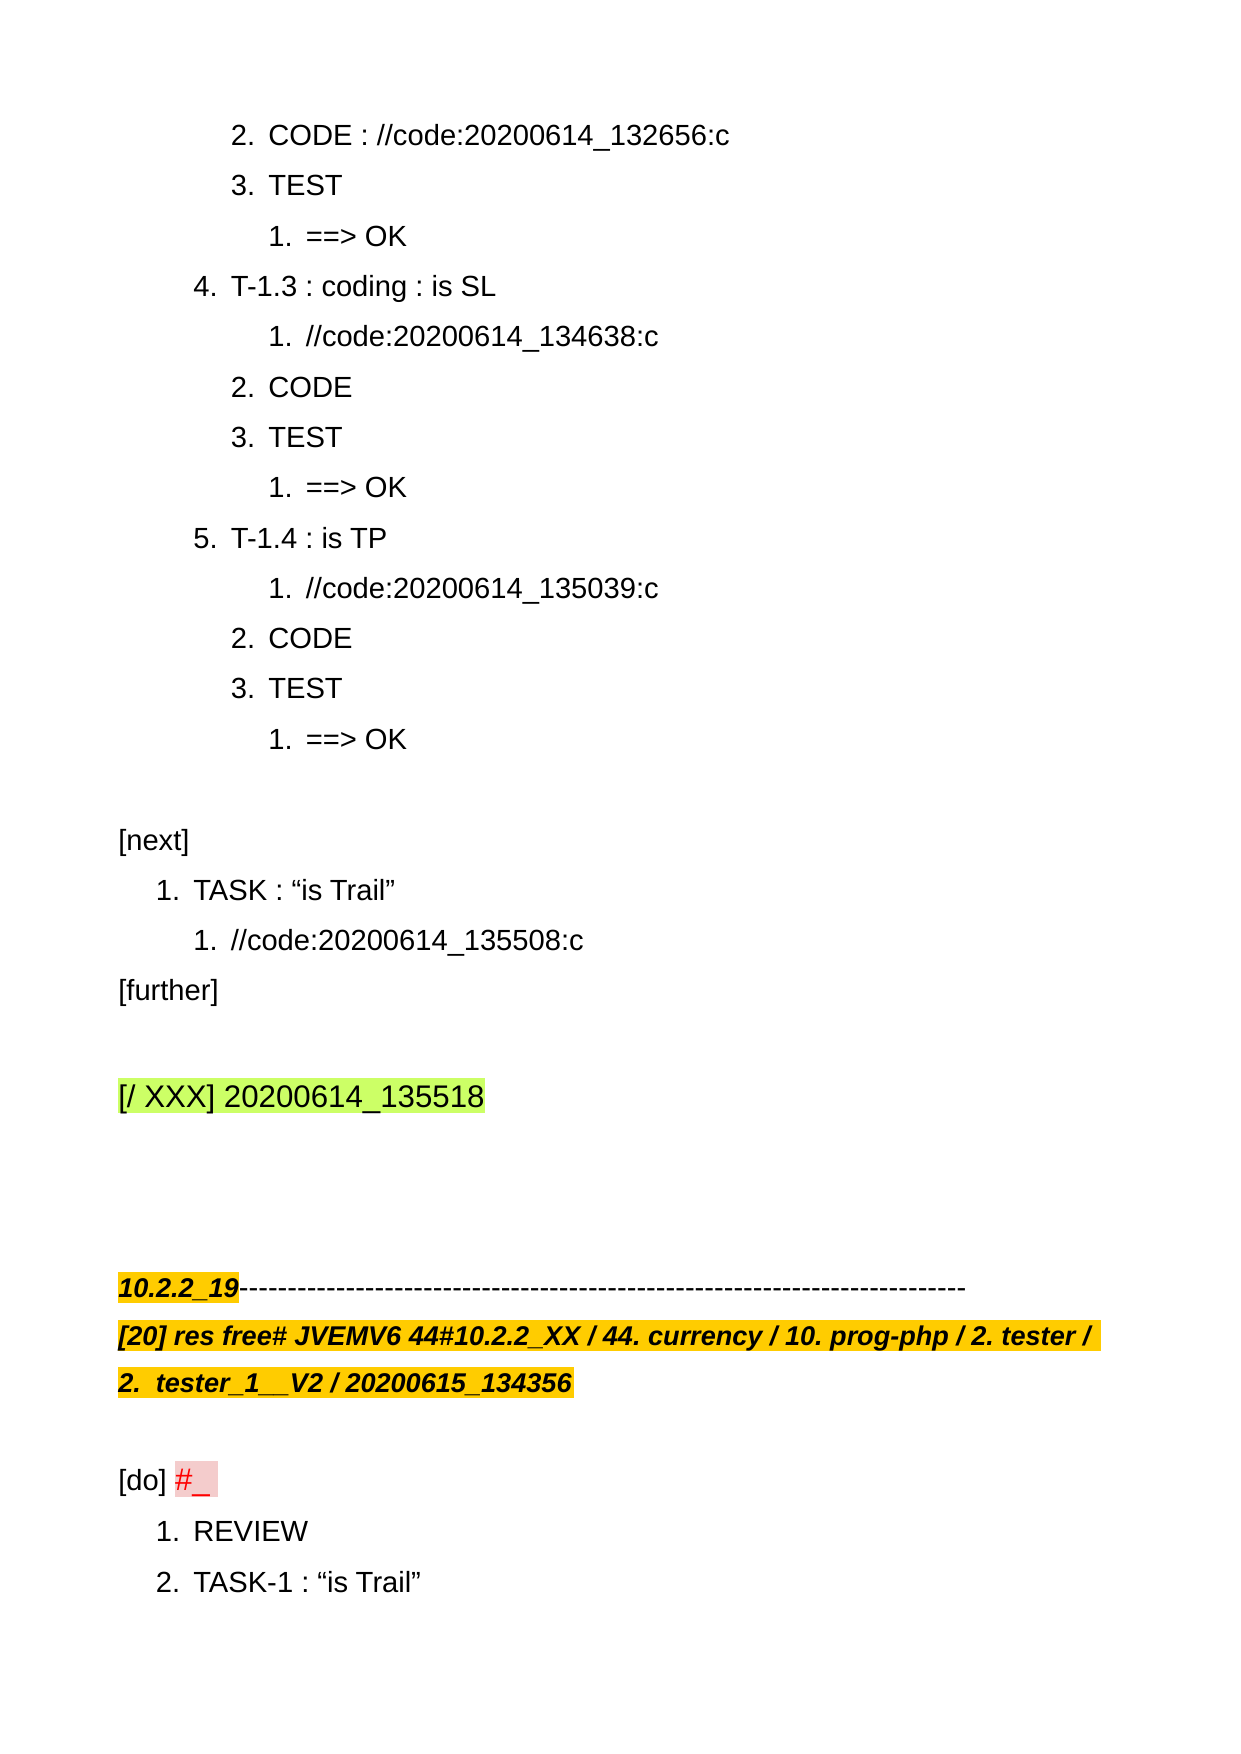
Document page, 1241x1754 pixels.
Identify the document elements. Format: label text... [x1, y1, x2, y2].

text [do] #_ [118, 1461, 1122, 1497]
list //code:20200614_135508:c [193, 923, 1122, 957]
text [further] [118, 973, 1122, 1007]
list CODE : //code:20200614_132656:c [231, 118, 1122, 152]
list T-1.3 : coding : is SL [193, 269, 1122, 303]
list T-1.4 : is TP [193, 521, 1122, 554]
text [/ XXX] 20200614_135518 [118, 1024, 1122, 1113]
list REVIEW [156, 1514, 1122, 1548]
list //code:20200614_134638:c [268, 319, 1122, 353]
list TEST [231, 672, 1122, 705]
list CODE [231, 370, 1122, 403]
list TASK : “is Trail” [156, 873, 1122, 906]
list //code:20200614_135039:c [268, 571, 1122, 604]
text [next] [118, 822, 1122, 856]
list ==> OK [268, 219, 1122, 252]
text [20] res free# JVEMV6 44#10.2.2_XX / 44. currency / 10. prog-php / 2. tester / 2. tester_1__V2 / 20200615_134356 [118, 1320, 1122, 1398]
text 10.2.2_19--------------------------------------------------------------------------- [118, 1270, 1122, 1303]
list CODE [231, 621, 1122, 655]
list ==> OK [268, 722, 1122, 755]
list TEST [231, 168, 1122, 202]
list ==> OK [268, 470, 1122, 504]
list TEST [231, 420, 1122, 453]
list TASK-1 : “is Trail” [156, 1565, 1122, 1598]
